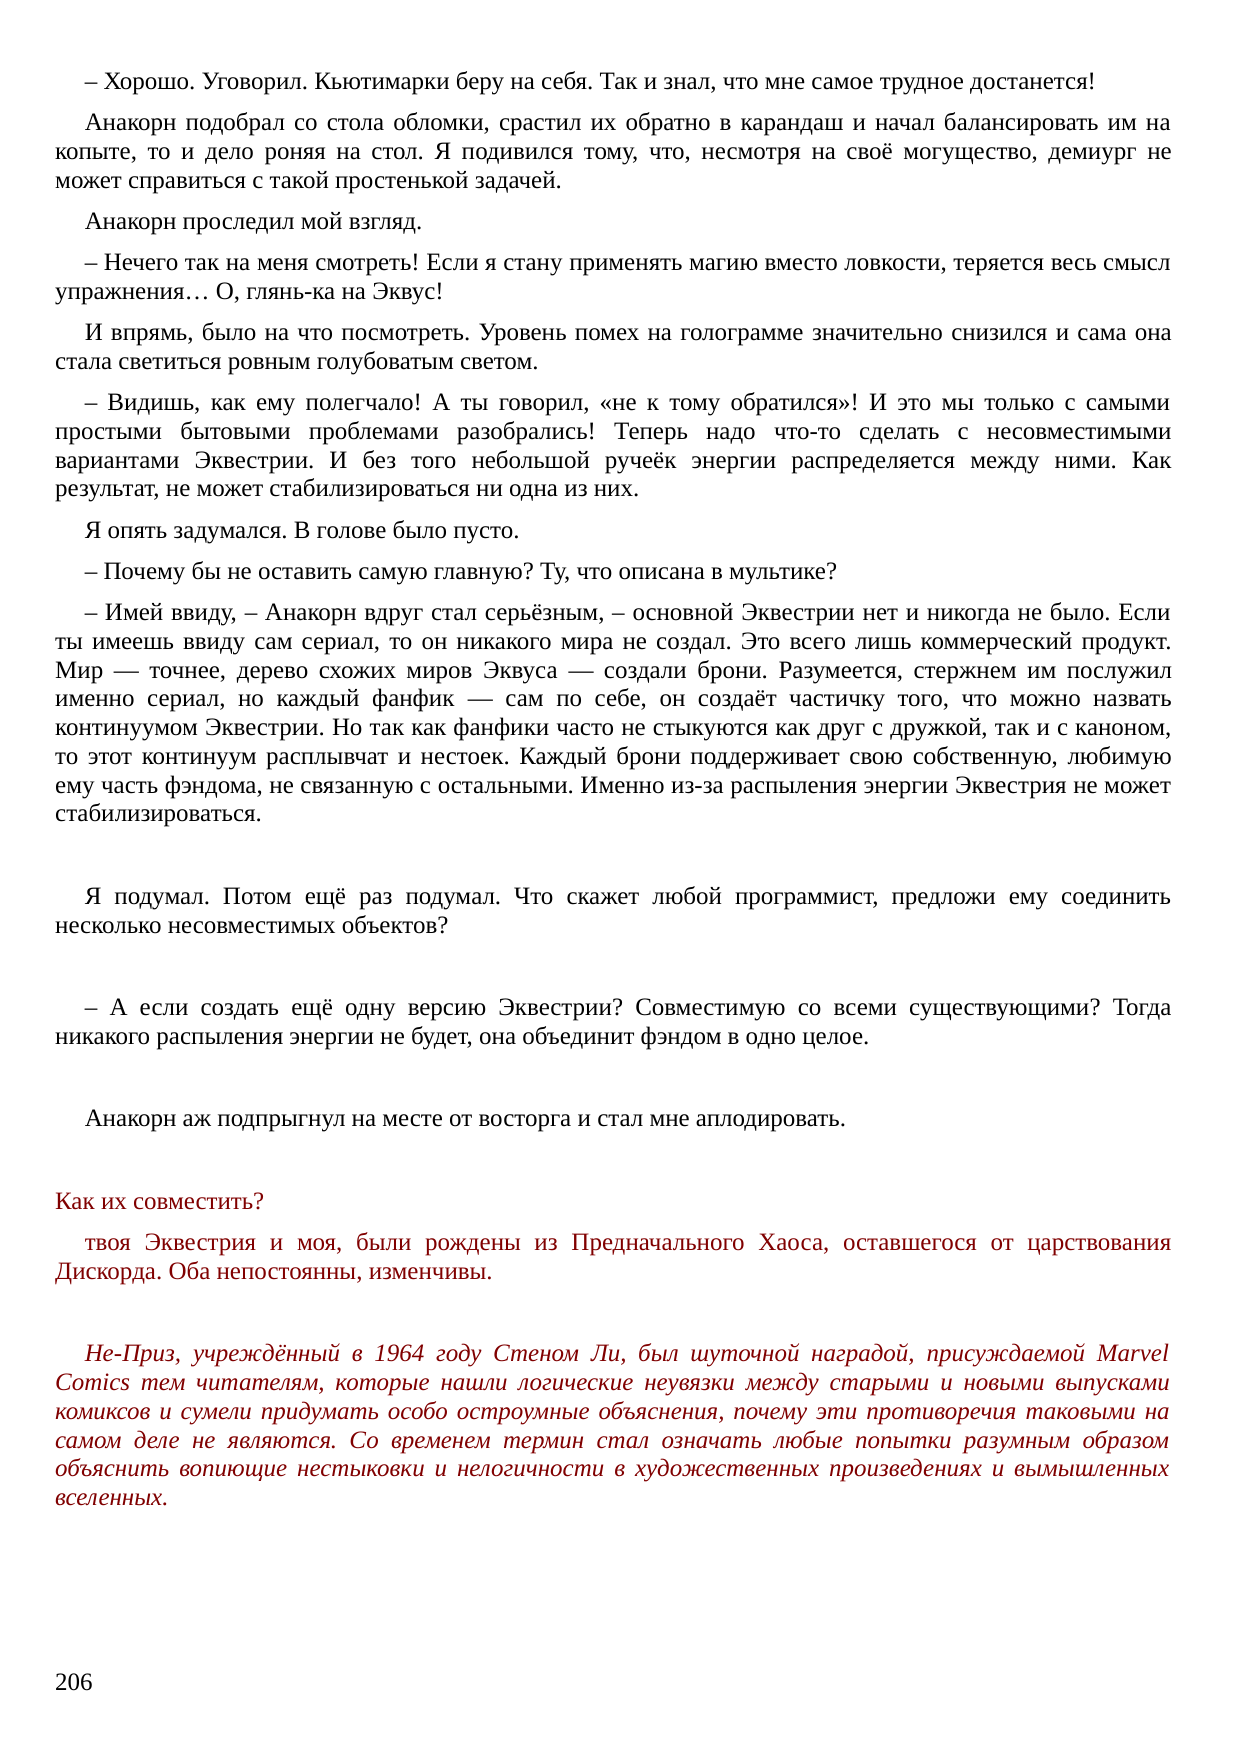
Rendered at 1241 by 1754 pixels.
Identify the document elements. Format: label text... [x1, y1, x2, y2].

text Анакорн подобрал со стола обломки, срастил их обратно в карандаш и начал балансировать им на копыте, то и дело роняя на стол. Я подивился тому, что, несмотря на своё могущество, демиург не может справиться с такой простенькой задачей. [55, 107, 1173, 193]
text – Почему бы не оставить самую главную? Ту, что описана в мультике? [55, 556, 1173, 585]
text Я подумал. Потом ещё раз подумал. Что скажет любой программист, предложи ему соединить несколько несовместимых объектов? [55, 881, 1173, 938]
text Не-Приз, учреждённый в 1964 году Стеном Ли, был шуточной наградой, присуждаемой Marvel Comics тем читателям, которые нашли логические неувязки между старыми и новыми выпусками комиксов и сумели придумать особо остроумные объяснения, почему эти противоречия таковыми на самом деле не являются. Со временем термин стал означать любые попытки разумным образом объяснить вопиющие нестыковки и нелогичности в художественных произведениях и вымышленных вселенных. [55, 1338, 1173, 1511]
text И впрямь, было на что посмотреть. Уровень помех на голограмме значительно снизился и сама она стала светиться ровным голубоватым светом. [55, 317, 1173, 375]
text – Видишь, как ему полегчало! А ты говорил, «не к тому обратился»! И это мы только с самыми простыми бытовыми проблемами разобрались! Теперь надо что-то сделать с несовместимыми вариантами Эквестрии. И без того небольшой ручеёк энергии распределяется между ними. Как результат, не может стабилизироваться ни одна из них. [55, 387, 1173, 502]
text твоя Эквестрия и моя, были рождены из Предначального Хаоса, оставшегося от царствования Дискорда. Оба непостоянны, изменчивы. [55, 1227, 1173, 1285]
text Как их совместить? [55, 1186, 1173, 1215]
text – Хорошо. Уговорил. Кьютимарки беру на себя. Так и знал, что мне самое трудное достанется! [55, 66, 1173, 95]
text – Нечего так на меня смотреть! Если я стану применять магию вместо ловкости, теряется весь смысл упражнения… О, глянь-ка на Эквус! [55, 247, 1173, 305]
text – Имей ввиду, – Анакорн вдруг стал серьёзным, – основной Эквестрии нет и никогда не было. Если ты имеешь ввиду сам сериал, то он никакого мира не создал. Это всего лишь коммерческий продукт. Мир — точнее, дерево схожих миров Эквуса — создали брони. Разумеется, стержнем им послужил именно сериал, но каждый фанфик — сам по себе, он создаёт частичку того, что можно назвать континуумом Эквестрии. Но так как фанфики часто не стыкуются как друг с дружкой, так и с каноном, то этот континуум расплывчат и нестоек. Каждый брони поддерживает свою собственную, любимую ему часть фэндома, не связанную с остальными. Именно из-за распыления энергии Эквестрия не может стабилизироваться. [55, 597, 1173, 827]
text Анакорн аж подпрыгнул на месте от восторга и стал мне аплодировать. [55, 1103, 1173, 1132]
text Я опять задумался. В голове было пусто. [55, 515, 1173, 543]
text – А если создать ещё одну версию Эквестрии? Совместимую со всеми существующими? Тогда никакого распыления энергии не будет, она объединит фэндом в одно целое. [55, 992, 1173, 1050]
text Анакорн проследил мой взгляд. [55, 206, 1173, 235]
